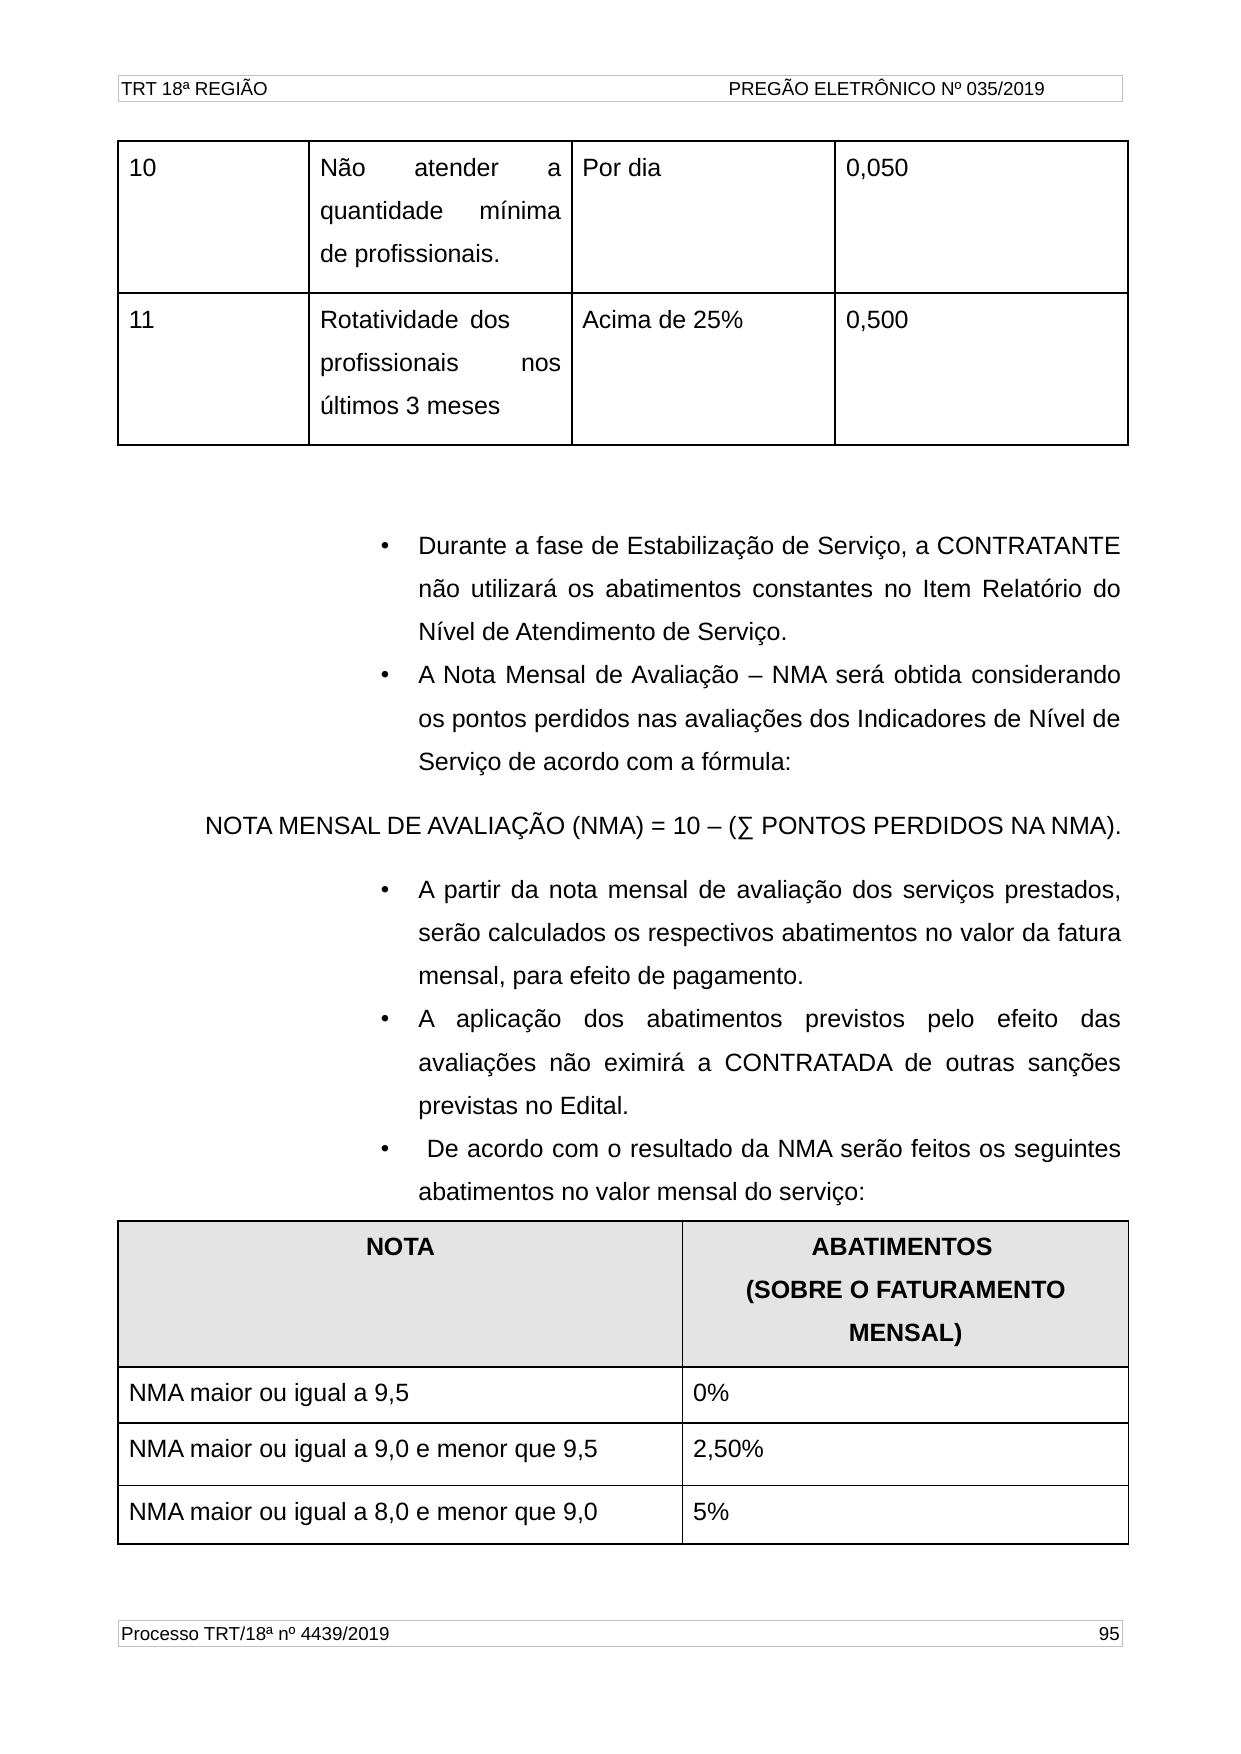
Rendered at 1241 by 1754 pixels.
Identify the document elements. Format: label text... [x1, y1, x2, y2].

table_cell 2,50% [683, 1424, 1128, 1485]
list A Nota Mensal de Avaliação – NMA será obtida considerando os pontos perdidos nas avaliações dos Indicadores de Nível de Serviço de acordo com a fórmula: [381, 661, 1122, 776]
table_cell 0% [683, 1368, 1128, 1422]
table_header ABATIMENTOS (SOBRE O FATURAMENTO MENSAL) [683, 1222, 1128, 1366]
list De acordo com o resultado da NMA serão feitos os seguintes abatimentos no valor mensal do serviço: [381, 1134, 1122, 1206]
table_cell NMA maior ou igual a 9,5 [119, 1368, 682, 1422]
table_cell NMA maior ou igual a 8,0 e menor que 9,0 [119, 1486, 682, 1543]
table_cell Acima de 25% [573, 294, 834, 444]
table_cell Rotatividade dos profissionais nos últimos 3 meses [310, 294, 571, 444]
table_cell NMA maior ou igual a 9,0 e menor que 9,5 [119, 1424, 682, 1485]
list Durante a fase de Estabilização de Serviço, a CONTRATANTE não utilizará os abatimentos constantes no Item Relatório do Nível de Atendimento de Serviço. [381, 531, 1122, 646]
list A partir da nota mensal de avaliação dos serviços prestados, serão calculados os respectivos abatimentos no valor da fatura mensal, para efeito de pagamento. [381, 875, 1122, 990]
table_cell Por dia [573, 142, 834, 292]
table_cell 0,050 [836, 142, 1127, 292]
text NOTA MENSAL DE AVALIAÇÃO (NMA) = 10 – (∑ PONTOS PERDIDOS NA NMA). [193, 811, 1122, 839]
table_cell 11 [119, 294, 308, 444]
table_cell 5% [683, 1486, 1128, 1543]
table_cell Não atender a quantidade mínima de profissionais. [310, 142, 571, 292]
table_cell 0,500 [836, 294, 1127, 444]
list A aplicação dos abatimentos previstos pelo efeito das avaliações não eximirá a CONTRATADA de outras sanções previstas no Edital. [381, 1004, 1122, 1119]
table_cell 10 [119, 142, 308, 292]
table_header NOTA [119, 1222, 682, 1366]
